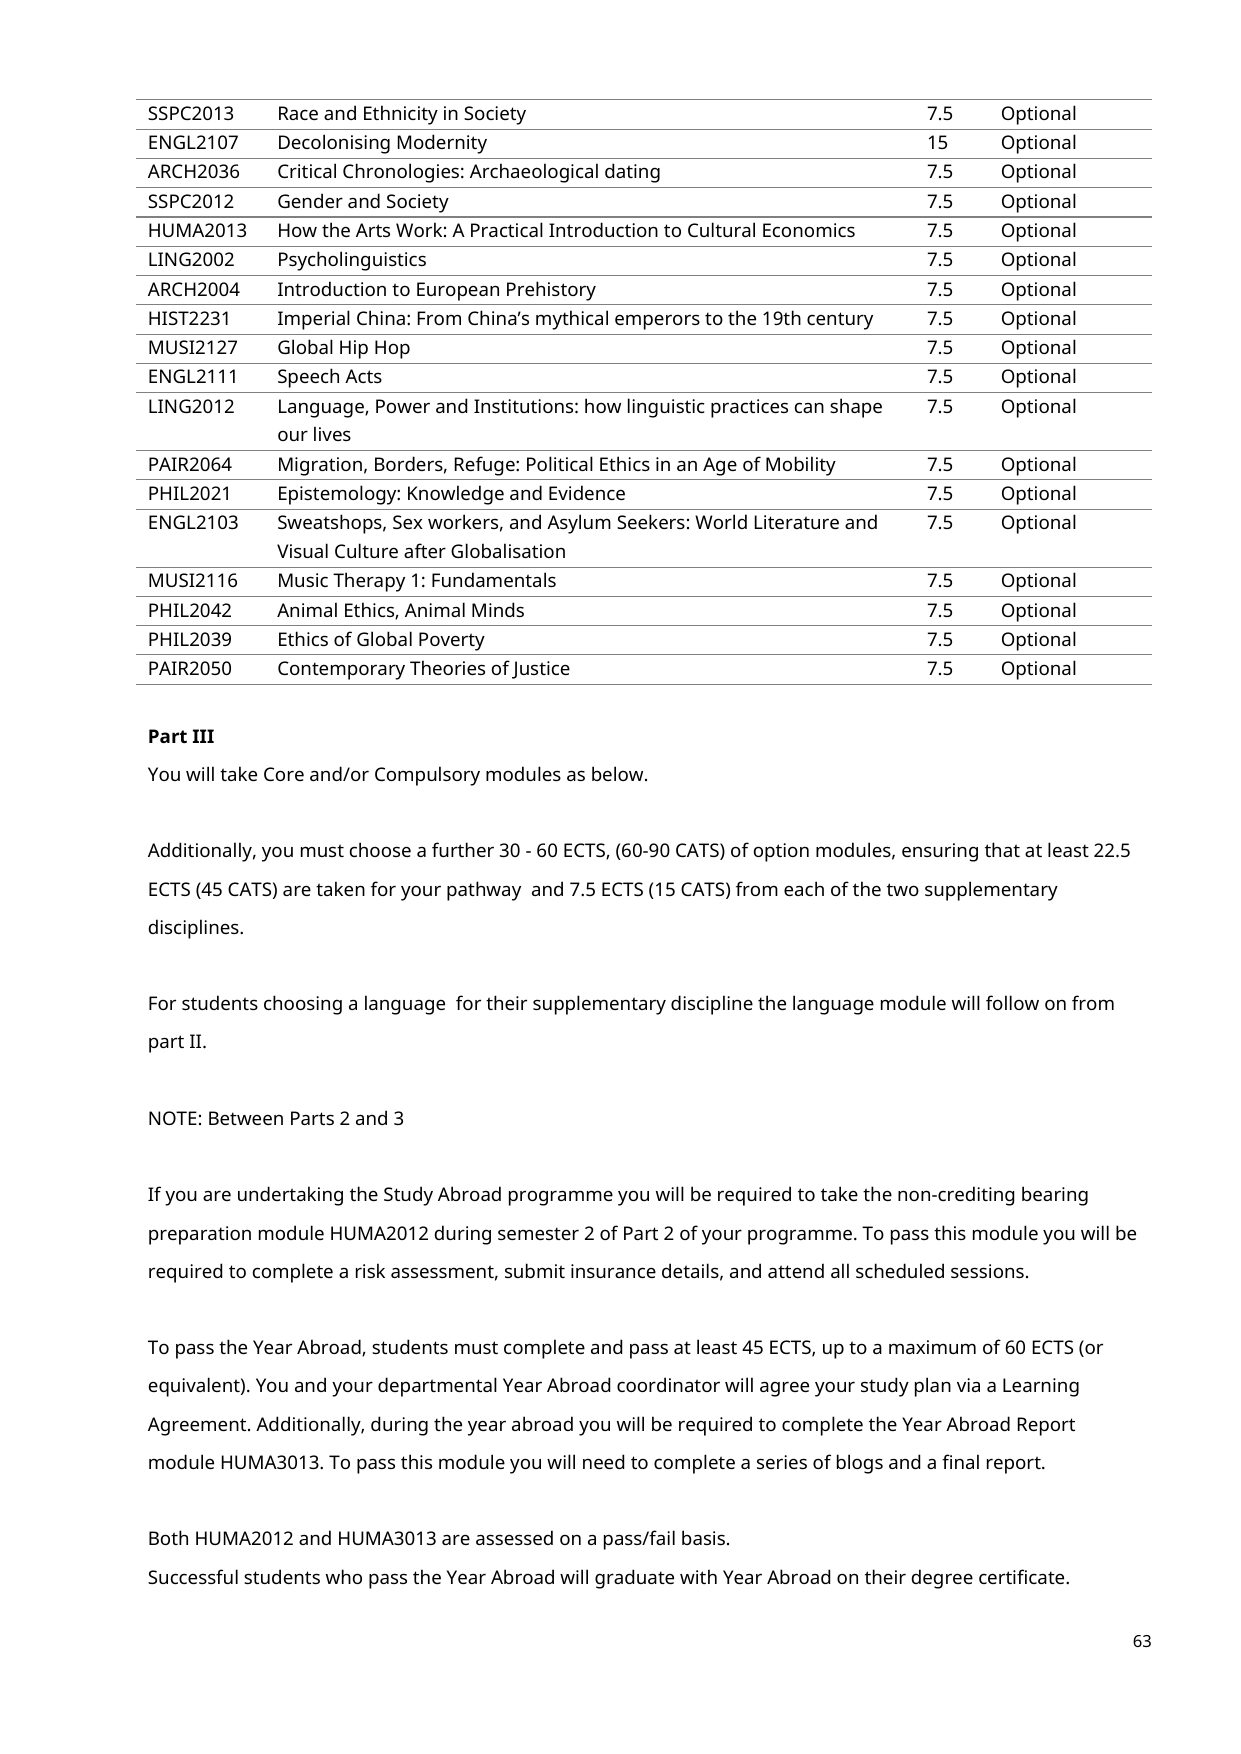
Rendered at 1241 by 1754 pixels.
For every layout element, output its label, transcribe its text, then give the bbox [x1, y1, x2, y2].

table_cell Optional [989, 276, 1152, 304]
table_cell HIST2231 [136, 305, 266, 333]
table_cell 7.5 [916, 100, 989, 128]
table_cell LING2002 [136, 247, 266, 275]
table_cell PAIR2050 [136, 655, 266, 684]
table_cell 7.5 [916, 218, 989, 246]
table_cell Optional [989, 451, 1152, 479]
table_cell Introduction to European Prehistory [266, 276, 916, 304]
table_cell PHIL2039 [136, 626, 266, 654]
table_cell SSPC2012 [136, 188, 266, 216]
table_cell 7.5 [916, 159, 989, 187]
table_cell 7.5 [916, 480, 989, 508]
table_cell Critical Chronologies: Archaeological dating [266, 159, 916, 187]
table_cell 7.5 [916, 276, 989, 304]
table_cell PHIL2042 [136, 597, 266, 625]
table_cell PAIR2064 [136, 451, 266, 479]
table_cell 7.5 [916, 626, 989, 654]
table_cell Optional [989, 510, 1152, 567]
table_cell ARCH2036 [136, 159, 266, 187]
table_cell ENGL2111 [136, 364, 266, 392]
table_cell 7.5 [916, 335, 989, 363]
table_cell Optional [989, 364, 1152, 392]
table_cell PHIL2021 [136, 480, 266, 508]
table_cell Contemporary Theories of Justice [266, 655, 916, 684]
table_cell Animal Ethics, Animal Minds [266, 597, 916, 625]
table_cell SSPC2013 [136, 100, 266, 128]
table_cell Optional [989, 335, 1152, 363]
table_cell Gender and Society [266, 188, 916, 216]
table_cell Optional [989, 626, 1152, 654]
table_cell 15 [916, 130, 989, 158]
table_cell Part III You will take Core and/or Compulsory modules as below. Additionally, you must choose a further 30 - 60 ECTS, (60-90 CATS) of option modules, ensuring that at least 22.5 ECTS (45 CATS) are taken for your pathway and 7.5 ECTS (15 CATS) from each of the two supplementary disciplines. For students choosing a language for their supplementary discipline the language module will follow on from part II. NOTE: Between Parts 2 and 3 If you are undertaking the Study Abroad programme you will be required to take the non-crediting bearing preparation module HUMA2012 during semester 2 of Part 2 of your programme. To pass this module you will be required to complete a risk assessment, submit insurance details, and attend all scheduled sessions. To pass the Year Abroad, students must complete and pass at least 45 ECTS, up to a maximum of 60 ECTS (or equivalent). You and your departmental Year Abroad coordinator will agree your study plan via a Learning Agreement. Additionally, during the year abroad you will be required to complete the Year Abroad Report module HUMA3013. To pass this module you will need to complete a series of blogs and a final report. Both HUMA2012 and HUMA3013 are assessed on a pass/fail basis. Successful students who pass the Year Abroad will graduate with Year Abroad on their degree certificate. [136, 685, 1152, 1628]
table_cell Optional [989, 597, 1152, 625]
table_cell Epistemology: Knowledge and Evidence [266, 480, 916, 508]
table_cell MUSI2127 [136, 335, 266, 363]
table_cell Optional [989, 393, 1152, 450]
table_cell Speech Acts [266, 364, 916, 392]
table_cell LING2012 [136, 393, 266, 450]
table_cell HUMA2013 [136, 218, 266, 246]
table_cell Optional [989, 130, 1152, 158]
table_cell 7.5 [916, 393, 989, 450]
table_cell ENGL2103 [136, 510, 266, 567]
table_cell Language, Power and Institutions: how linguistic practices can shape our lives [266, 393, 916, 450]
table_cell 7.5 [916, 305, 989, 333]
table_cell 7.5 [916, 451, 989, 479]
table_cell Imperial China: From China’s mythical emperors to the 19th century [266, 305, 916, 333]
table_cell Global Hip Hop [266, 335, 916, 363]
table_cell Optional [989, 305, 1152, 333]
table_cell 7.5 [916, 510, 989, 567]
table_cell Optional [989, 159, 1152, 187]
table_cell Optional [989, 247, 1152, 275]
table_cell Music Therapy 1: Fundamentals [266, 568, 916, 596]
table_cell 7.5 [916, 247, 989, 275]
table_cell Optional [989, 480, 1152, 508]
table_cell Sweatshops, Sex workers, and Asylum Seekers: World Literature and Visual Culture after Globalisation [266, 510, 916, 567]
table_cell 7.5 [916, 655, 989, 684]
table_cell ENGL2107 [136, 130, 266, 158]
table_cell Optional [989, 100, 1152, 128]
table_cell 7.5 [916, 597, 989, 625]
table_cell Race and Ethnicity in Society [266, 100, 916, 128]
table_cell Optional [989, 188, 1152, 216]
table_cell 7.5 [916, 568, 989, 596]
table_cell ARCH2004 [136, 276, 266, 304]
table_cell Optional [989, 218, 1152, 246]
table_cell Decolonising Modernity [266, 130, 916, 158]
table_cell MUSI2116 [136, 568, 266, 596]
table_cell 7.5 [916, 188, 989, 216]
table_cell How the Arts Work: A Practical Introduction to Cultural Economics [266, 218, 916, 246]
table_cell Optional [989, 655, 1152, 684]
table_cell Optional [989, 568, 1152, 596]
table_cell Migration, Borders, Refuge: Political Ethics in an Age of Mobility [266, 451, 916, 479]
table_cell Ethics of Global Poverty [266, 626, 916, 654]
table_cell 7.5 [916, 364, 989, 392]
table_cell Psycholinguistics [266, 247, 916, 275]
